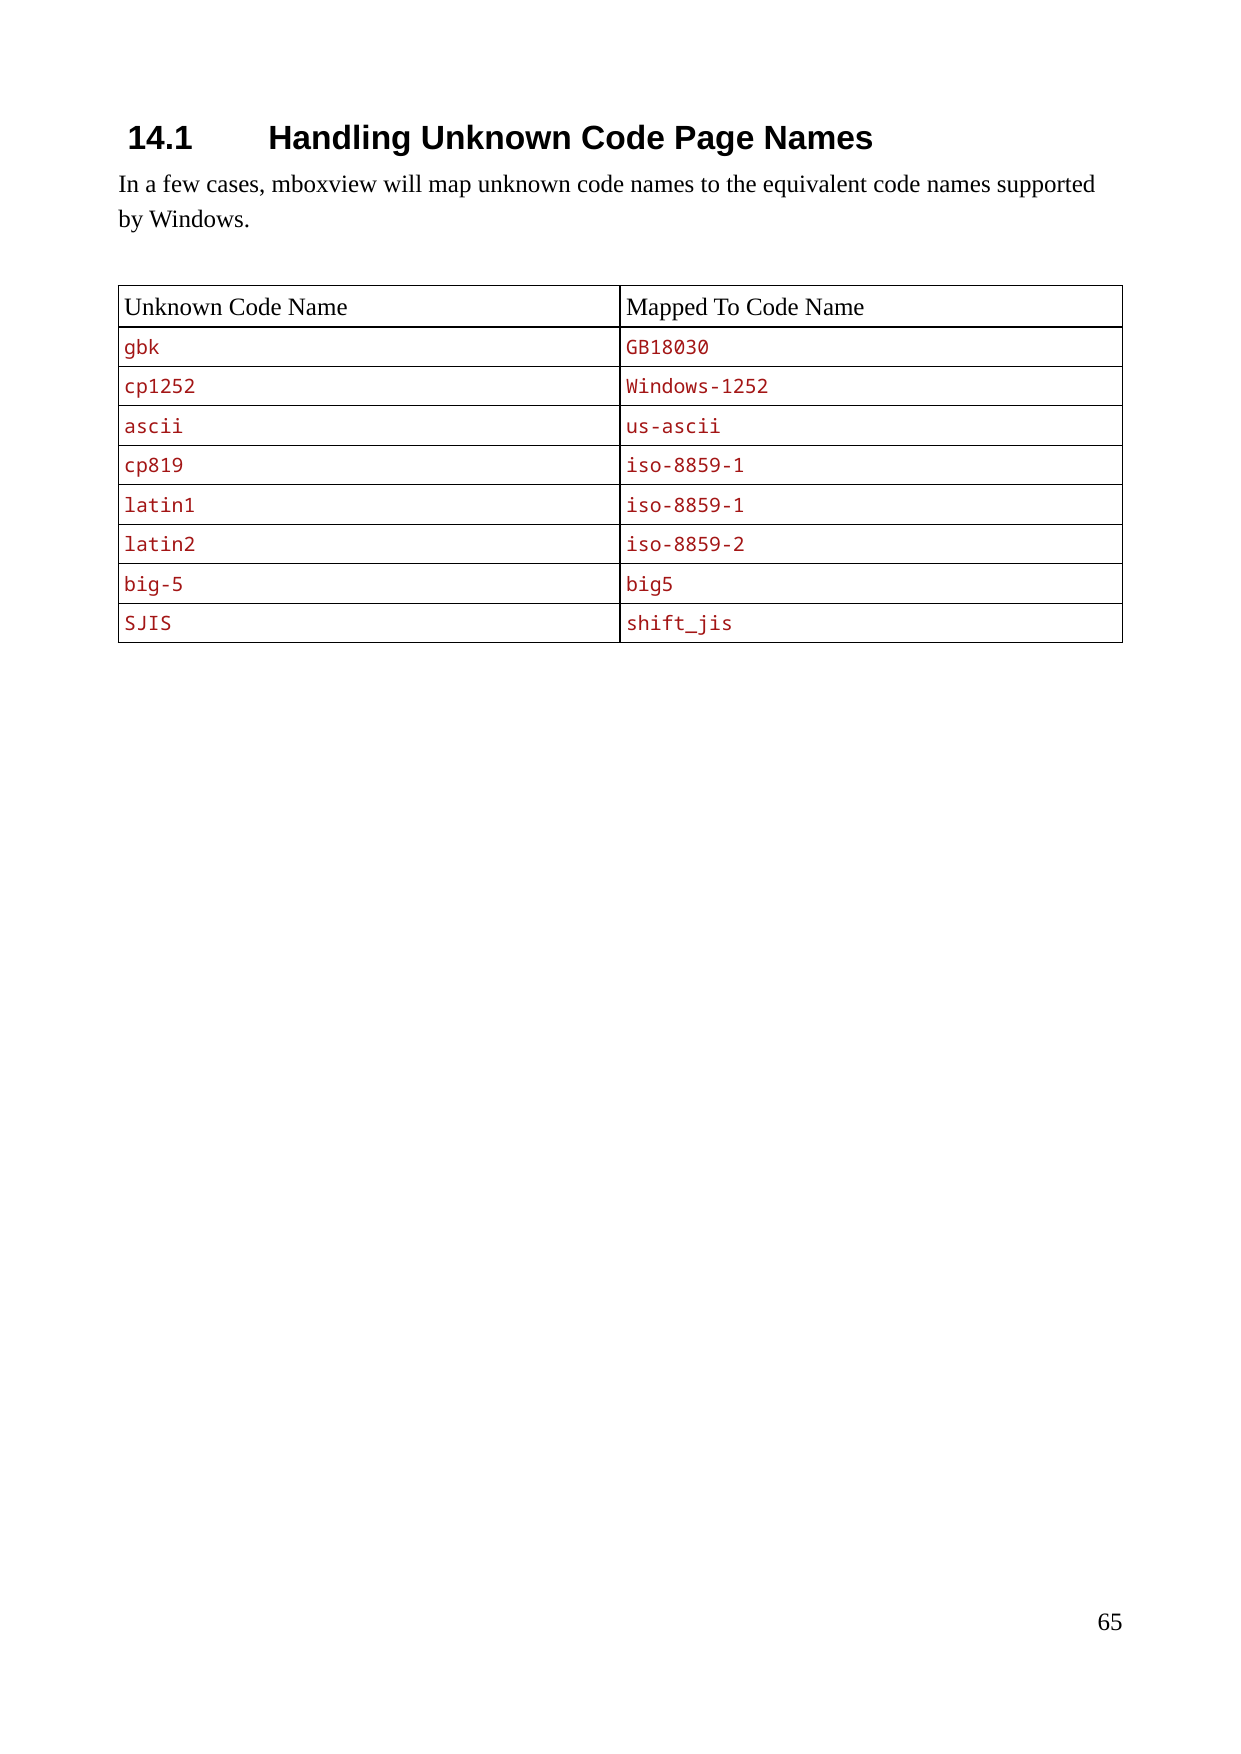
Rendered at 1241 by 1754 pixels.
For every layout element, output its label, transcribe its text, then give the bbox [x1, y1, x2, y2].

table_cell big5 [621, 564, 1122, 603]
table_cell iso-8859-2 [621, 525, 1122, 563]
table_cell SJIS [119, 604, 619, 642]
table_header Mapped To Code Name [621, 286, 1122, 326]
text In a few cases, mboxview will map unknown code names to the equivalent code names supported by Windows. [118, 169, 1122, 232]
table_cell cp819 [119, 446, 619, 484]
table_header Unknown Code Name [119, 286, 619, 326]
table_cell Windows-1252 [621, 367, 1122, 405]
table_cell iso-8859-1 [621, 446, 1122, 484]
subtitle Handling Unknown Code Page Names [118, 118, 1122, 157]
table_cell GB18030 [621, 328, 1122, 366]
table_cell gbk [119, 328, 619, 366]
table_cell latin1 [119, 485, 619, 524]
table_cell big-5 [119, 564, 619, 603]
table_cell ascii [119, 406, 619, 445]
table_cell latin2 [119, 525, 619, 563]
table_cell cp1252 [119, 367, 619, 405]
table_cell iso-8859-1 [621, 485, 1122, 524]
table_cell shift_jis [621, 604, 1122, 642]
table_cell us-ascii [621, 406, 1122, 445]
